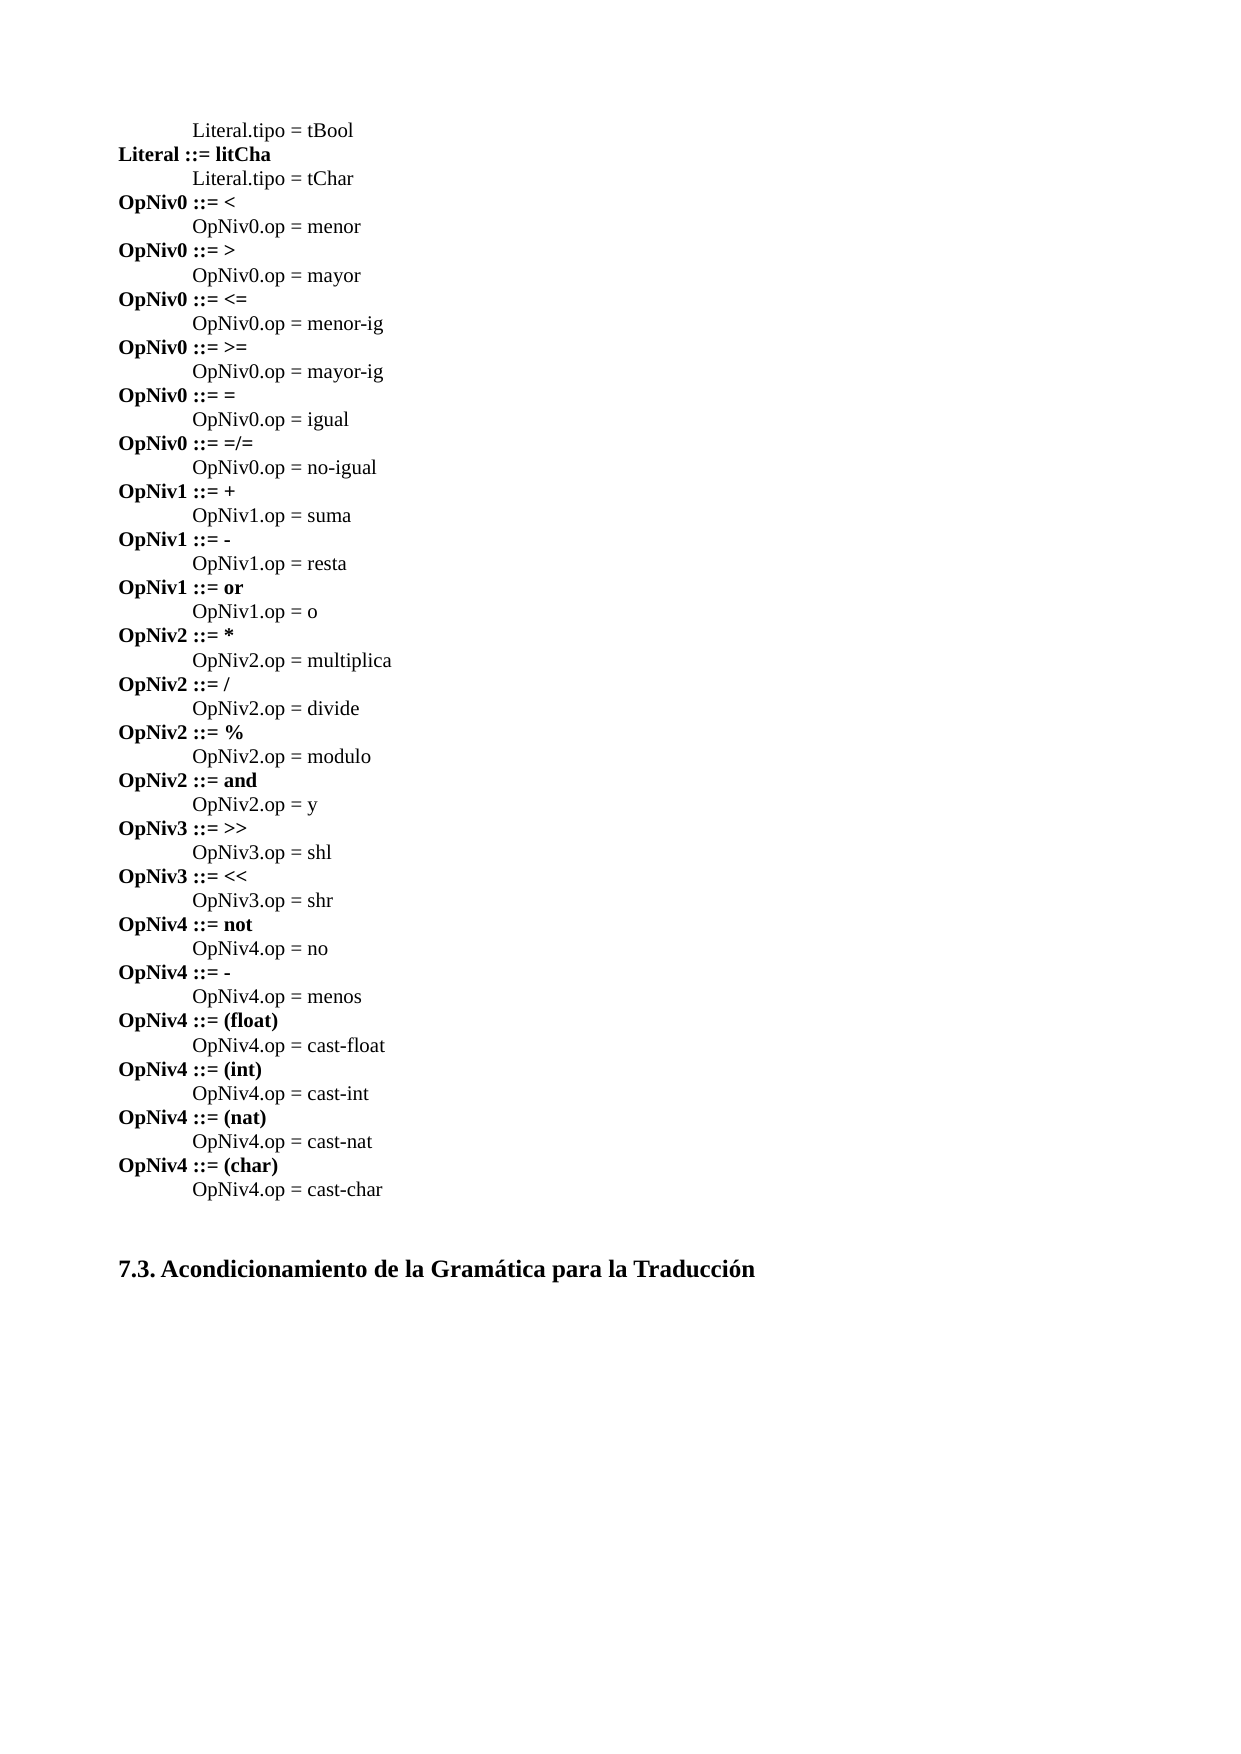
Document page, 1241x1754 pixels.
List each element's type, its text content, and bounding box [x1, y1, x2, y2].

text OpNiv2 ::= / [118, 672, 1122, 696]
text OpNiv3 ::= << [118, 864, 1122, 888]
text OpNiv4.op = cast-nat [118, 1129, 1122, 1153]
text OpNiv0.op = igual [118, 407, 1122, 431]
text OpNiv0 ::= <= [118, 287, 1122, 311]
text OpNiv1 ::= - [118, 527, 1122, 551]
text OpNiv2.op = modulo [118, 744, 1122, 768]
text OpNiv0.op = mayor [118, 262, 1122, 287]
text OpNiv4.op = menos [118, 984, 1122, 1008]
text OpNiv0 ::= < [118, 190, 1122, 214]
text OpNiv4 ::= (nat) [118, 1105, 1122, 1129]
text OpNiv4 ::= - [118, 960, 1122, 984]
text OpNiv1.op = o [118, 599, 1122, 623]
text OpNiv1 ::= or [118, 575, 1122, 599]
text OpNiv4.op = cast-char [118, 1177, 1122, 1201]
text OpNiv2 ::= % [118, 720, 1122, 744]
text OpNiv3 ::= >> [118, 816, 1122, 840]
text OpNiv4 ::= not [118, 912, 1122, 936]
text Literal.tipo = tChar [118, 166, 1122, 190]
text OpNiv4.op = no [118, 936, 1122, 960]
text OpNiv0 ::= >= [118, 335, 1122, 359]
text OpNiv0 ::= =/= [118, 431, 1122, 455]
text OpNiv0.op = mayor-ig [118, 359, 1122, 383]
text OpNiv0.op = menor [118, 214, 1122, 238]
text OpNiv4.op = cast-int [118, 1081, 1122, 1105]
text OpNiv4 ::= (int) [118, 1057, 1122, 1081]
text OpNiv3.op = shr [118, 888, 1122, 912]
text OpNiv0 ::= = [118, 383, 1122, 407]
text OpNiv2.op = multiplica [118, 647, 1122, 672]
text OpNiv2.op = divide [118, 696, 1122, 720]
text OpNiv4.op = cast-float [118, 1032, 1122, 1057]
text 7.3. Acondicionamiento de la Gramática para la Traducción [118, 1254, 1122, 1282]
text OpNiv0.op = no-igual [118, 455, 1122, 479]
text OpNiv1.op = resta [118, 551, 1122, 575]
text Literal ::= litCha [118, 142, 1122, 166]
text OpNiv4 ::= (float) [118, 1008, 1122, 1032]
text OpNiv0.op = menor-ig [118, 311, 1122, 335]
text OpNiv1 ::= + [118, 479, 1122, 503]
text OpNiv2.op = y [118, 792, 1122, 816]
text OpNiv4 ::= (char) [118, 1153, 1122, 1177]
text OpNiv2 ::= * [118, 623, 1122, 647]
text OpNiv1.op = suma [118, 503, 1122, 527]
text Literal.tipo = tBool [118, 118, 1122, 142]
text OpNiv2 ::= and [118, 768, 1122, 792]
text OpNiv0 ::= > [118, 238, 1122, 262]
text OpNiv3.op = shl [118, 840, 1122, 864]
